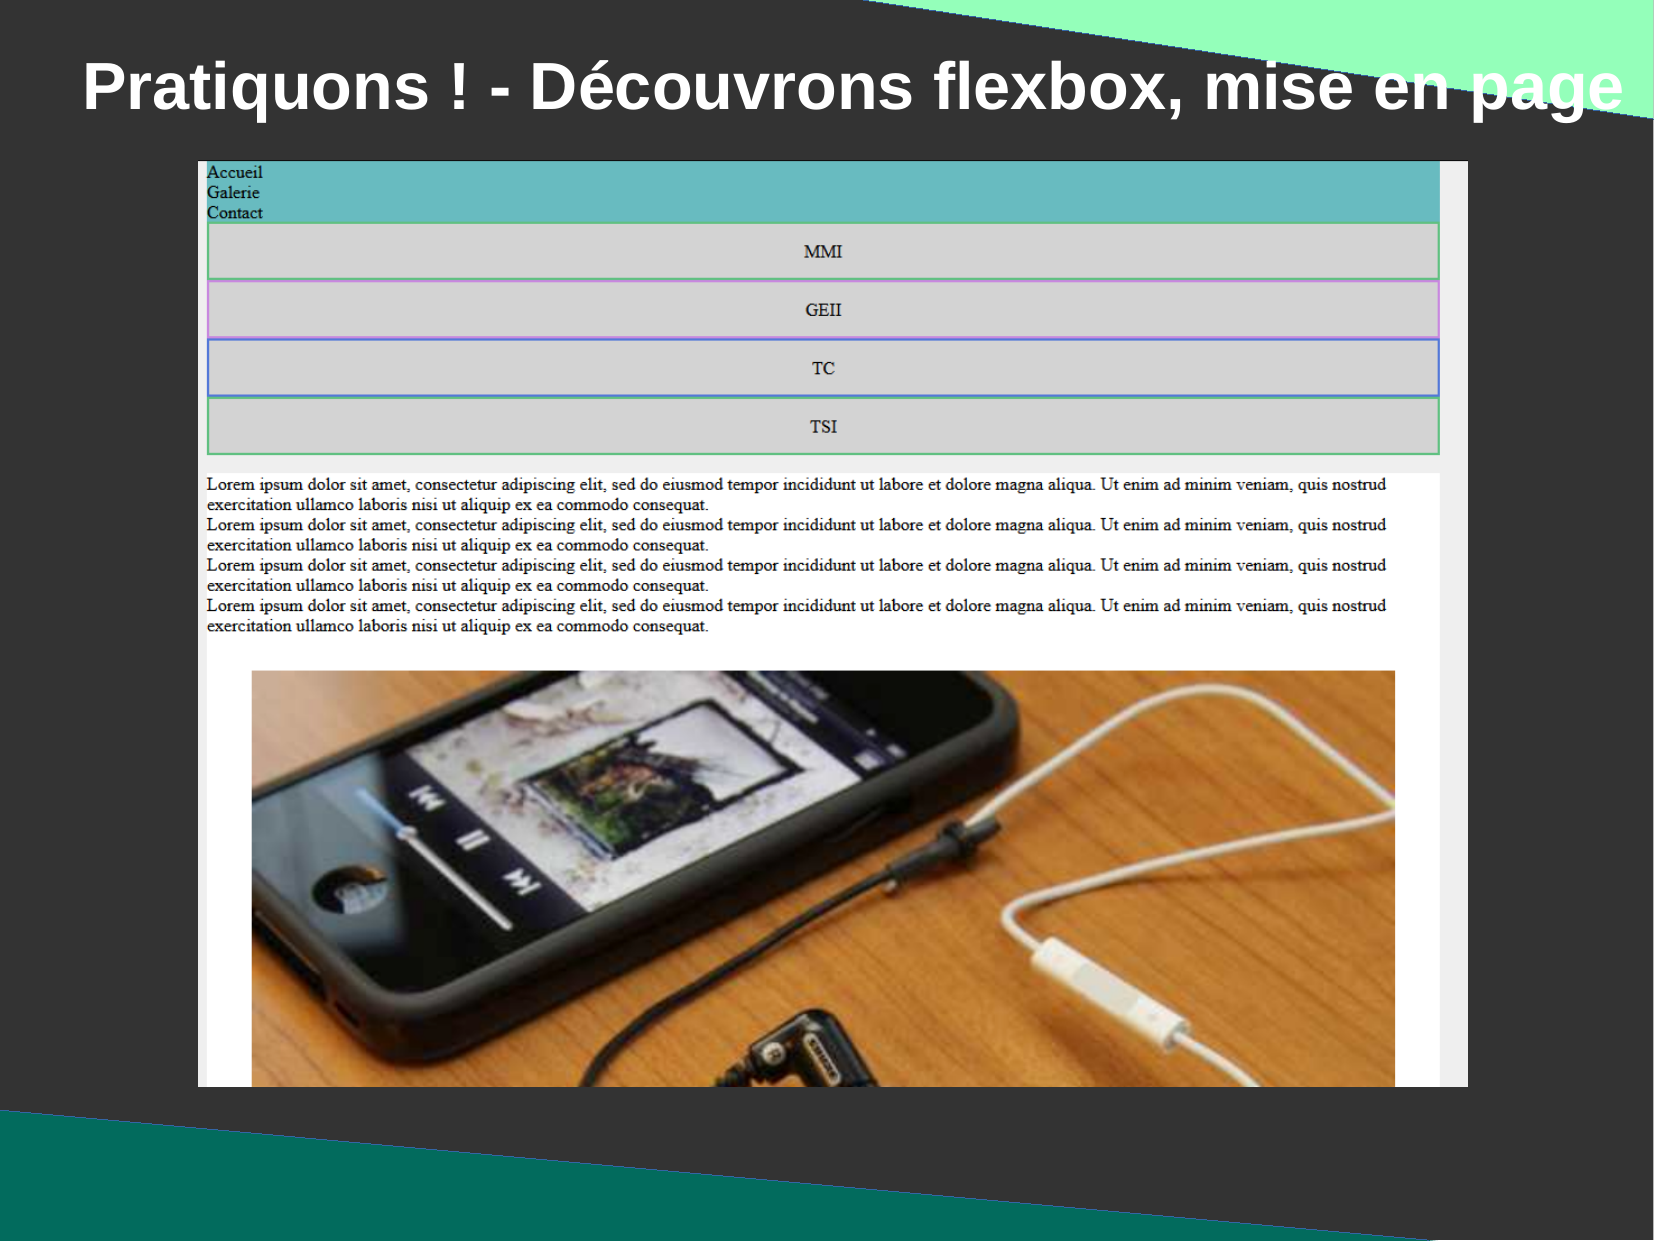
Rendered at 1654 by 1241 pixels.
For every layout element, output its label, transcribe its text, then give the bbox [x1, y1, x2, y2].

text_box [863, 0, 1654, 120]
title Pratiquons ! - Découvrons flexbox, mise en page [82, 49, 1630, 142]
picture [198, 160, 1468, 1087]
